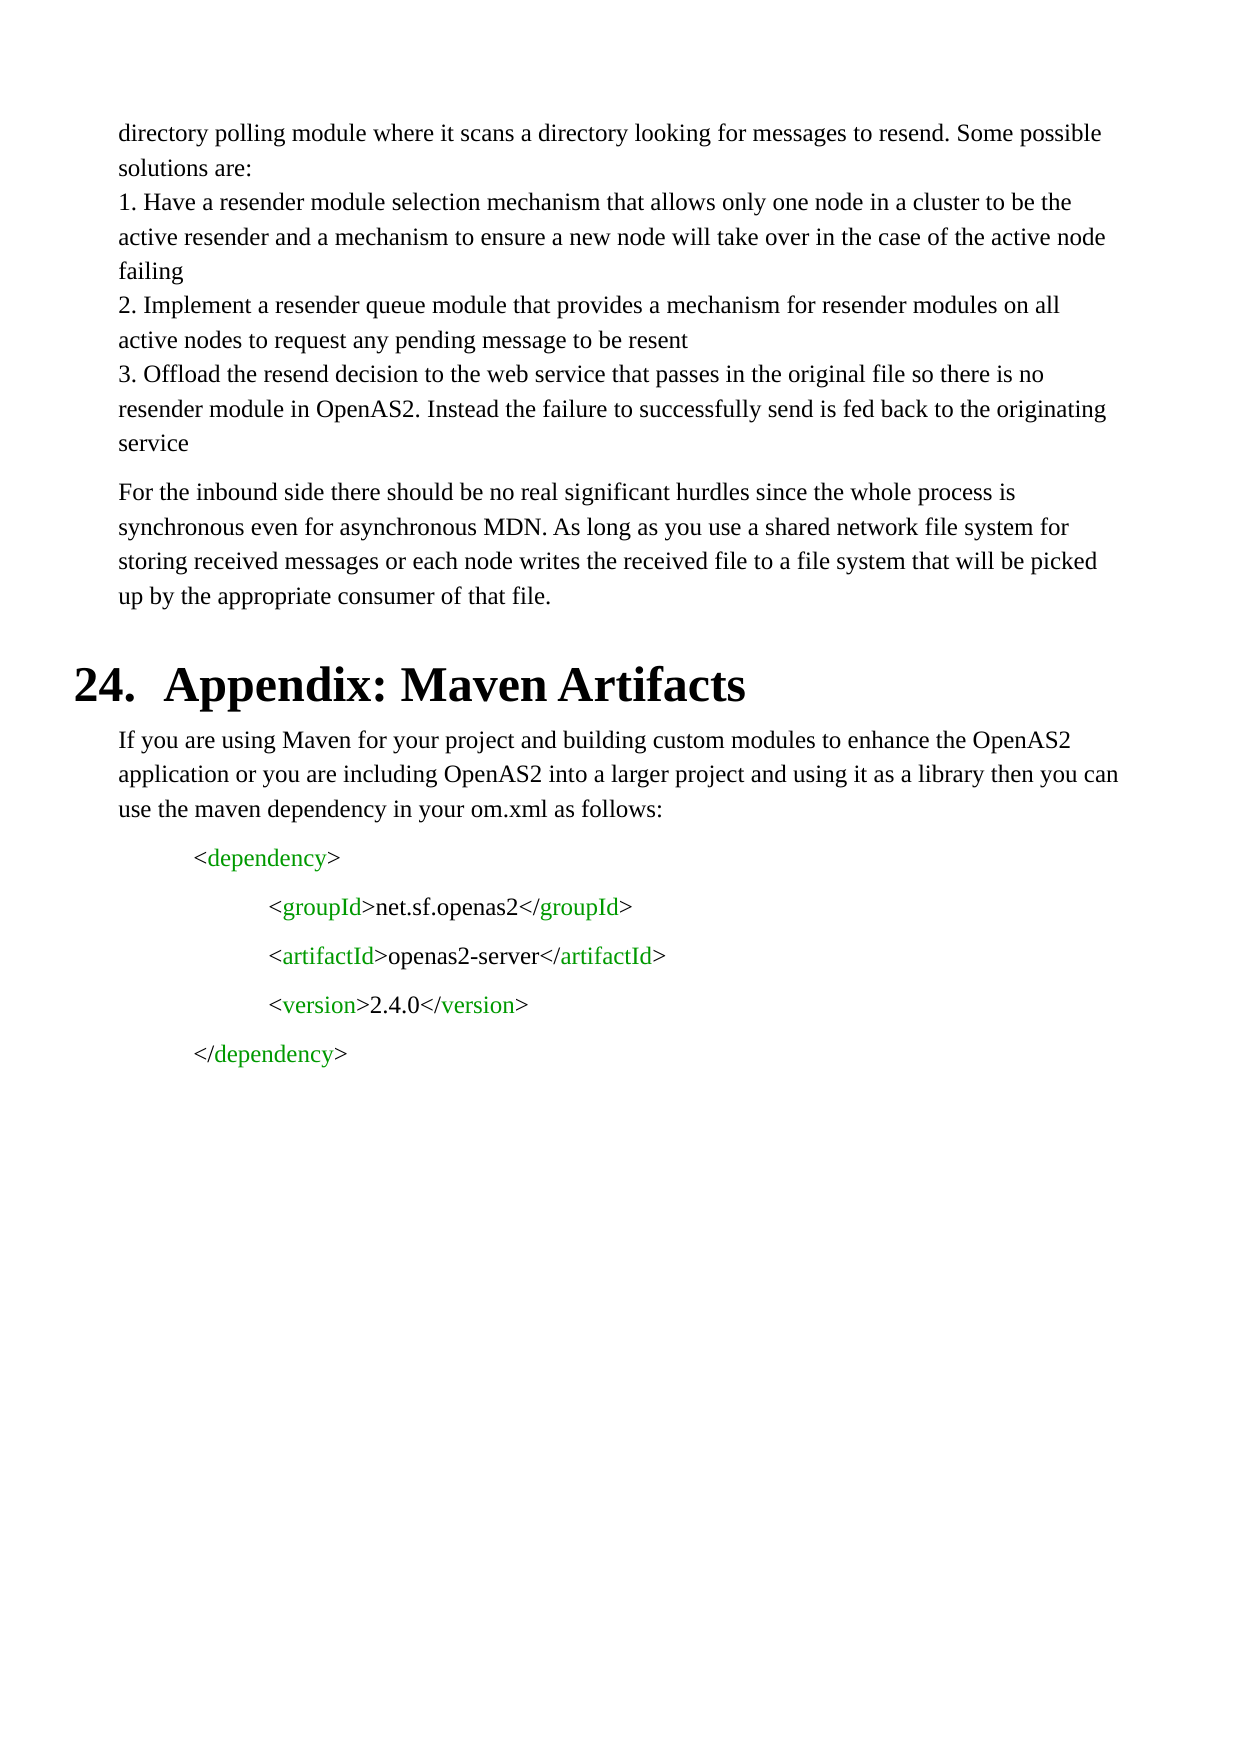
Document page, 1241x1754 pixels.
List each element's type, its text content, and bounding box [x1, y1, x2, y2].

text <artifactId>openas2-server</artifactId> [193, 941, 1122, 970]
text For the inbound side there should be no real significant hurdles since the whole process is synchronous even for asynchronous MDN. As long as you use a shared network file system for storing received messages or each node writes the received file to a file system that will be picked up by the appropriate consumer of that file. [118, 477, 1122, 610]
text <groupId>net.sf.openas2</groupId> [193, 892, 1122, 921]
text <version>2.4.0</version> [193, 990, 1122, 1019]
subtitle Appendix: Maven Artifacts [73, 655, 1122, 712]
text <dependency> [193, 843, 1122, 872]
text directory polling module where it scans a directory looking for messages to resend. Some possible solutions are: 1. Have a resender module selection mechanism that allows only one node in a cluster to be the active resender and a mechanism to ensure a new node will take over in the case of the active node failing 2. Implement a resender queue module that provides a mechanism for resender modules on all active nodes to request any pending message to be resent 3. Offload the resend decision to the web service that passes in the original file so there is no resender module in OpenAS2. Instead the failure to successfully send is fed back to the originating service [118, 118, 1122, 457]
text </dependency> [193, 1039, 1122, 1068]
text If you are using Maven for your project and building custom modules to enhance the OpenAS2 application or you are including OpenAS2 into a larger project and using it as a library then you can use the maven dependency in your om.xml as follows: [118, 725, 1122, 823]
